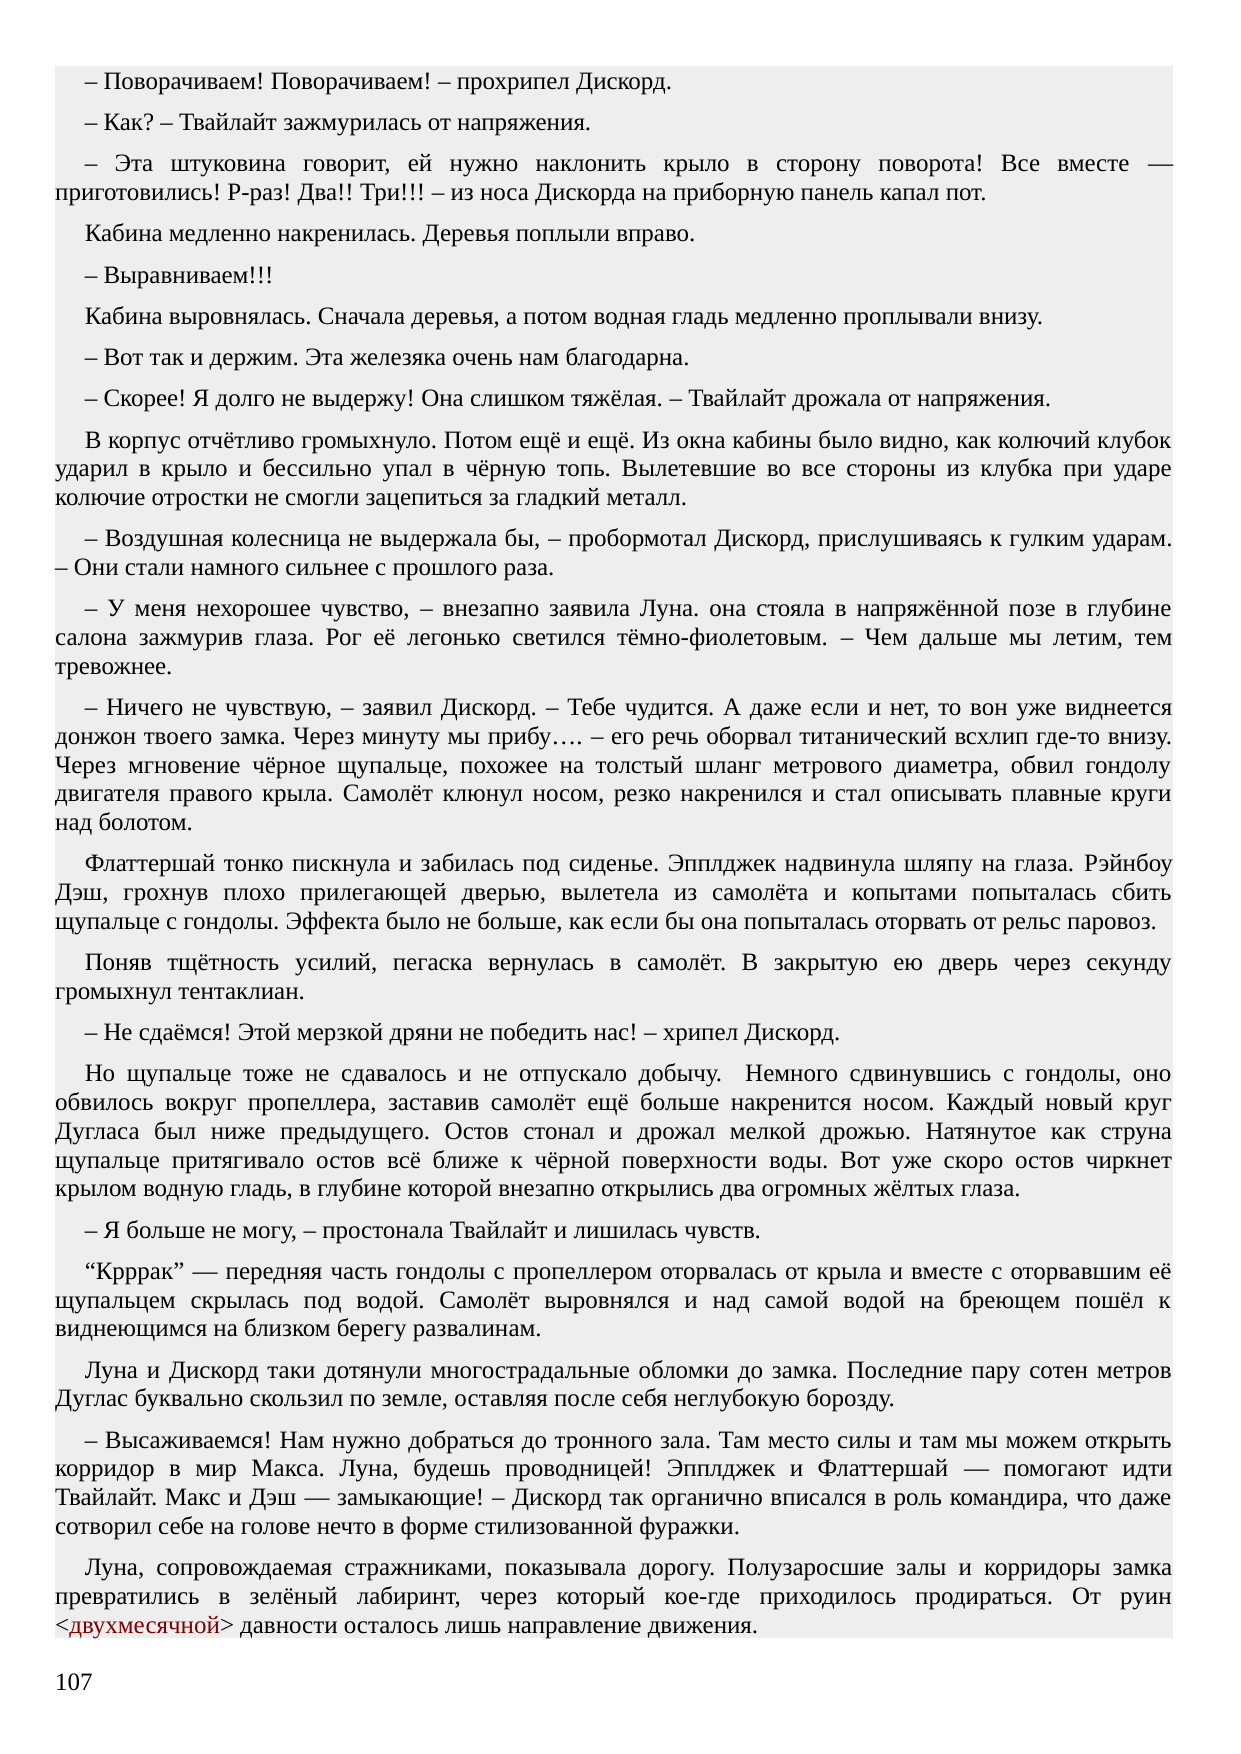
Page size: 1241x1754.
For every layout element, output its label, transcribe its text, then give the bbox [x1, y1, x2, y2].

text Кабина выровнялась. Сначала деревья, а потом водная гладь медленно проплывали внизу. [55, 301, 1173, 330]
text “Крррак” — передняя часть гондолы с пропеллером оторвалась от крыла и вместе с оторвавшим её щупальцем скрылась под водой. Самолёт выровнялся и над самой водой на бреющем пошёл к виднеющимся на близком берегу развалинам. [55, 1256, 1173, 1342]
text Луна, сопровождаемая стражниками, показывала дорогу. Полузаросшие залы и корридоры замка превратились в зелёный лабиринт, через который кое-где приходилось продираться. От руин <двухмесячной> давности осталось лишь направление движения. [55, 1552, 1173, 1638]
text Но щупальце тоже не сдавалось и не отпускало добычу. Немного сдвинувшись с гондолы, оно обвилось вокруг пропеллера, заставив самолёт ещё больше накренится носом. Каждый новый круг Дугласа был ниже предыдущего. Остов стонал и дрожал мелкой дрожью. Натянутое как струна щупальце притягивало остов всё ближе к чёрной поверхности воды. Вот уже скоро остов чиркнет крылом водную гладь, в глубине которой внезапно открылись два огромных жёлтых глаза. [55, 1058, 1173, 1202]
text – Воздушная колесница не выдержала бы, – пробормотал Дискорд, прислушиваясь к гулким ударам. – Они стали намного сильнее с прошлого раза. [55, 523, 1173, 581]
text Луна и Дискорд таки дотянули многострадальные обломки до замка. Последние пару сотен метров Дуглас буквально скользил по земле, оставляя после себя неглубокую борозду. [55, 1355, 1173, 1412]
text – Высаживаемся! Нам нужно добраться до тронного зала. Там место силы и там мы можем открыть корридор в мир Макса. Луна, будешь проводницей! Эпплджек и Флаттершай — помогают идти Твайлайт. Макс и Дэш — замыкающие! – Дискорд так органично вписался в роль командира, что даже сотворил себе на голове нечто в форме стилизованной фуражки. [55, 1425, 1173, 1540]
text – Как? – Твайлайт зажмурилась от напряжения. [55, 107, 1173, 136]
text Кабина медленно накренилась. Деревья поплыли вправо. [55, 218, 1173, 247]
text – У меня нехорошее чувство, – внезапно заявила Луна. она стояла в напряжённой позе в глубине салона зажмурив глаза. Рог её легонько светился тёмно-фиолетовым. – Чем дальше мы летим, тем тревожнее. [55, 593, 1173, 680]
text Поняв тщётность усилий, пегаска вернулась в самолёт. В закрытую ею дверь через секунду громыхнул тентаклиан. [55, 947, 1173, 1005]
text – Выравниваем!!! [55, 260, 1173, 288]
text В корпус отчётливо громыхнуло. Потом ещё и ещё. Из окна кабины было видно, как колючий клубок ударил в крыло и бессильно упал в чёрную топь. Вылетевшие во все стороны из клубка при ударе колючие отростки не смогли зацепиться за гладкий металл. [55, 425, 1173, 511]
text – Эта штуковина говорит, ей нужно наклонить крыло в сторону поворота! Все вместе — приготовились! Р-раз! Два!! Три!!! – из носа Дискорда на приборную панель капал пот. [55, 148, 1173, 206]
text – Поворачиваем! Поворачиваем! – прохрипел Дискорд. [55, 66, 1173, 95]
text – Ничего не чувствую, – заявил Дискорд. – Тебе чудится. А даже если и нет, то вон уже виднеется донжон твоего замка. Через минуту мы прибу…. – его речь оборвал титанический всхлип где-то внизу. Через мгновение чёрное щупальце, похожее на толстый шланг метрового диаметра, обвил гондолу двигателя правого крыла. Самолёт клюнул носом, резко накренился и стал описывать плавные круги над болотом. [55, 692, 1173, 836]
text Флаттершай тонко пискнула и забилась под сиденье. Эпплджек надвинула шляпу на глаза. Рэйнбоу Дэш, грохнув плохо прилегающей дверью, вылетела из самолёта и копытами попыталась сбить щупальце с гондолы. Эффекта было не больше, как если бы она попыталась оторвать от рельс паровоз. [55, 848, 1173, 935]
text – Я больше не могу, – простонала Твайлайт и лишилась чувств. [55, 1215, 1173, 1243]
text – Вот так и держим. Эта железяка очень нам благодарна. [55, 342, 1173, 371]
text – Не сдаёмся! Этой мерзкой дряни не победить нас! – хрипел Дискорд. [55, 1017, 1173, 1046]
text – Скорее! Я долго не выдержу! Она слишком тяжёлая. – Твайлайт дрожала от напряжения. [55, 383, 1173, 412]
